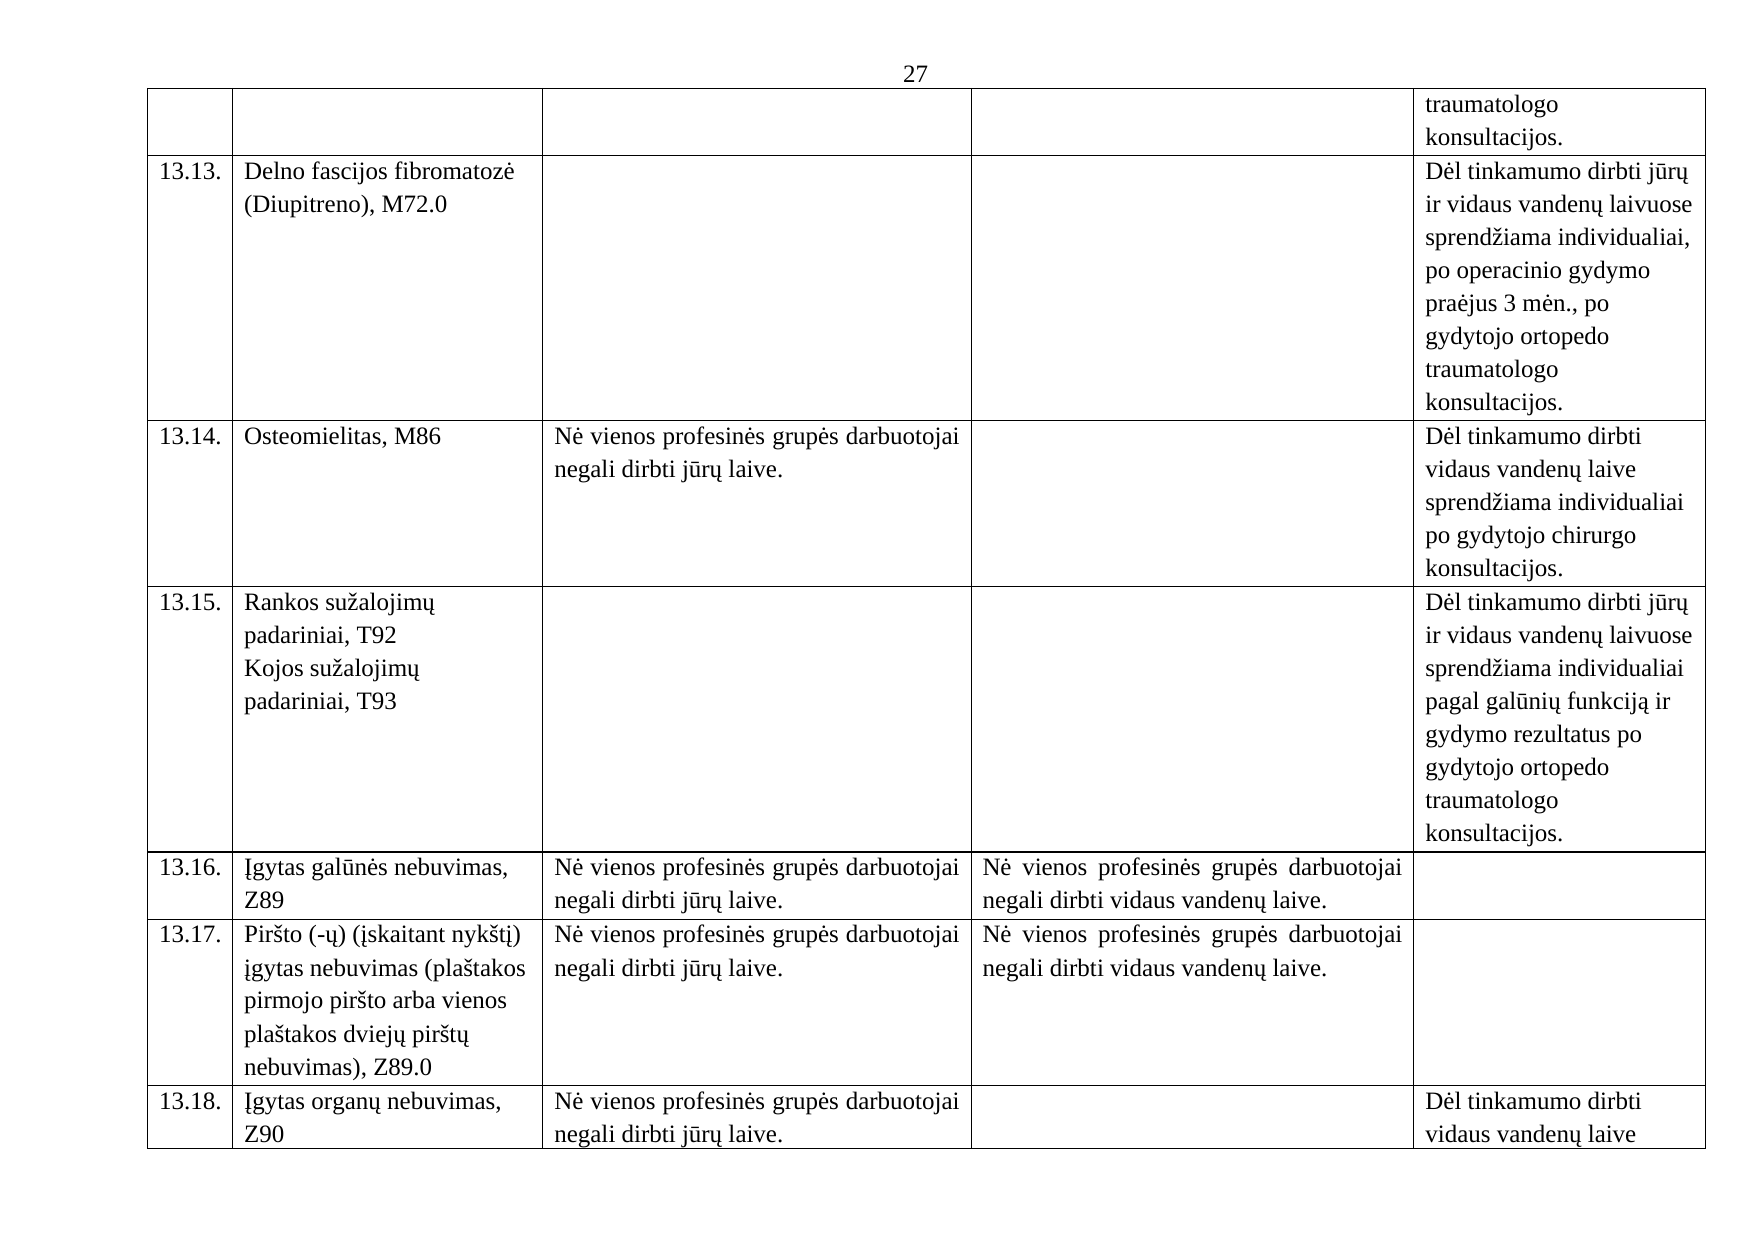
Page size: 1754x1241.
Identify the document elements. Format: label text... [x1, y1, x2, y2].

table_cell [148, 89, 232, 155]
table_cell Dėl tinkamumo dirbti jūrų ir vidaus vandenų laivuose sprendžiama individualiai, po operacinio gydymo praėjus 3 mėn., po gydytojo ortopedo traumatologo konsultacijos. [1414, 156, 1705, 420]
table_cell [972, 587, 1413, 851]
table_cell [972, 1086, 1413, 1147]
table_cell Osteomielitas, M86 [233, 421, 542, 586]
table_cell traumatologo konsultacijos. [1414, 89, 1705, 155]
table_cell 13.13. [148, 156, 232, 420]
table_cell Nė vienos profesinės grupės darbuotojai negali dirbti vidaus vandenų laive. [972, 853, 1413, 918]
table_cell [972, 421, 1413, 586]
table_cell 13.16. [148, 853, 232, 918]
table_cell Rankos sužalojimų padariniai, T92 Kojos sužalojimų padariniai, T93 [233, 587, 542, 851]
table_cell Nė vienos profesinės grupės darbuotojai negali dirbti jūrų laive. [543, 920, 971, 1085]
table_cell Nė vienos profesinės grupės darbuotojai negali dirbti vidaus vandenų laive. [972, 920, 1413, 1085]
table_cell Nė vienos profesinės grupės darbuotojai negali dirbti jūrų laive. [543, 853, 971, 918]
table_cell 13.17. [148, 920, 232, 1085]
table_cell Piršto (-ų) (įskaitant nykštį) įgytas nebuvimas (plaštakos pirmojo piršto arba vienos plaštakos dviejų pirštų nebuvimas), Z89.0 [233, 920, 542, 1085]
table_cell Įgytas galūnės nebuvimas, Z89 [233, 853, 542, 918]
table_cell [543, 156, 971, 420]
table_cell [1414, 920, 1705, 1085]
table_cell Dėl tinkamumo dirbti vidaus vandenų laive [1414, 1086, 1705, 1147]
table_cell Nė vienos profesinės grupės darbuotojai negali dirbti jūrų laive. [543, 1086, 971, 1147]
table_cell Įgytas organų nebuvimas, Z90 [233, 1086, 542, 1147]
table_cell [972, 89, 1413, 155]
table_cell [1414, 853, 1705, 918]
table_cell [972, 156, 1413, 420]
table_cell 13.14. [148, 421, 232, 586]
table_cell Nė vienos profesinės grupės darbuotojai negali dirbti jūrų laive. [543, 421, 971, 586]
table_cell [543, 587, 971, 851]
table_cell Dėl tinkamumo dirbti jūrų ir vidaus vandenų laivuose sprendžiama individualiai pagal galūnių funkciją ir gydymo rezultatus po gydytojo ortopedo traumatologo konsultacijos. [1414, 587, 1705, 851]
table_cell Delno fascijos fibromatozė (Diupitreno), M72.0 [233, 156, 542, 420]
table_cell 13.18. [148, 1086, 232, 1147]
table_cell 13.15. [148, 587, 232, 851]
table_cell [543, 89, 971, 155]
table_cell Dėl tinkamumo dirbti vidaus vandenų laive sprendžiama individualiai po gydytojo chirurgo konsultacijos. [1414, 421, 1705, 586]
table_cell [233, 89, 542, 155]
